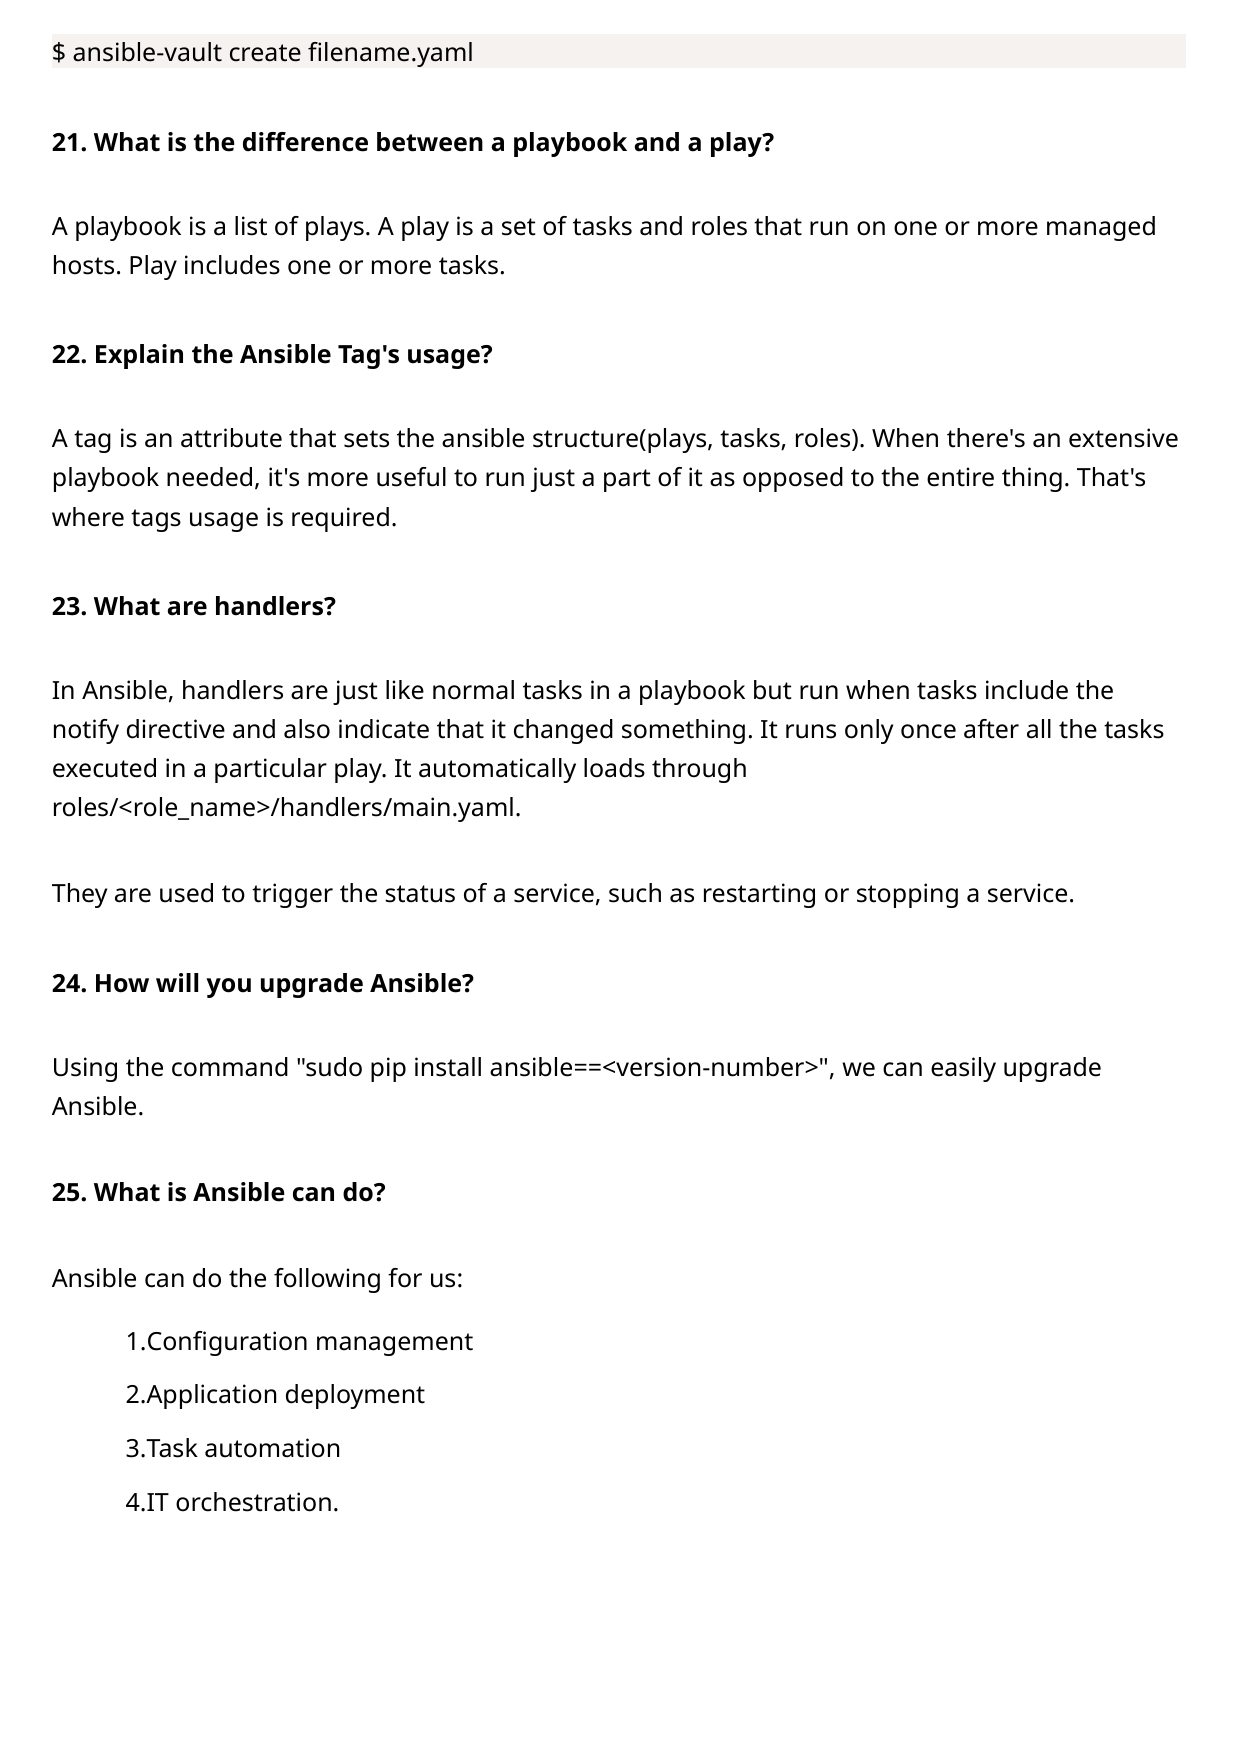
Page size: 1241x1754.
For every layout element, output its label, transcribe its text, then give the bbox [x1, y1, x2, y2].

subtitle 23. What are handlers? [52, 588, 1186, 622]
text $ ansible-vault create filename.yaml [52, 34, 1186, 68]
list Configuration management [52, 1323, 1186, 1357]
text A playbook is a list of plays. A play is a set of tasks and roles that run on one or more managed hosts. Play includes one or more tasks. [52, 208, 1186, 282]
subtitle 22. Explain the Ansible Tag's usage? [52, 337, 1186, 371]
text Ansible can do the following for us: [52, 1261, 1186, 1294]
list Task automation [52, 1431, 1186, 1465]
list Application deployment [52, 1377, 1186, 1411]
text In Ansible, handlers are just like normal tasks in a playbook but run when tasks include the notify directive and also indicate that it changed something. It runs only once after all the tasks executed in a particular play. It automatically loads through roles/<role_name>/handlers/main.yaml. [52, 672, 1186, 824]
text A tag is an attribute that sets the ansible structure(plays, tasks, roles). When there's an extensive playbook needed, it's more useful to run just a part of it as opposed to the entire thing. That's where tags usage is required. [52, 421, 1186, 533]
text They are used to trigger the status of a service, such as restarting or stopping a service. [52, 876, 1186, 910]
list IT orchestration. [52, 1484, 1186, 1518]
text Using the command "sudo pip install ansible==<version-number>", we can easily upgrade Ansible. [52, 1049, 1186, 1122]
subtitle 21. What is the difference between a playbook and a play? [52, 124, 1186, 158]
subtitle 24. How will you upgrade Ansible? [52, 965, 1186, 999]
text 25. What is Ansible can do? [52, 1174, 1186, 1208]
